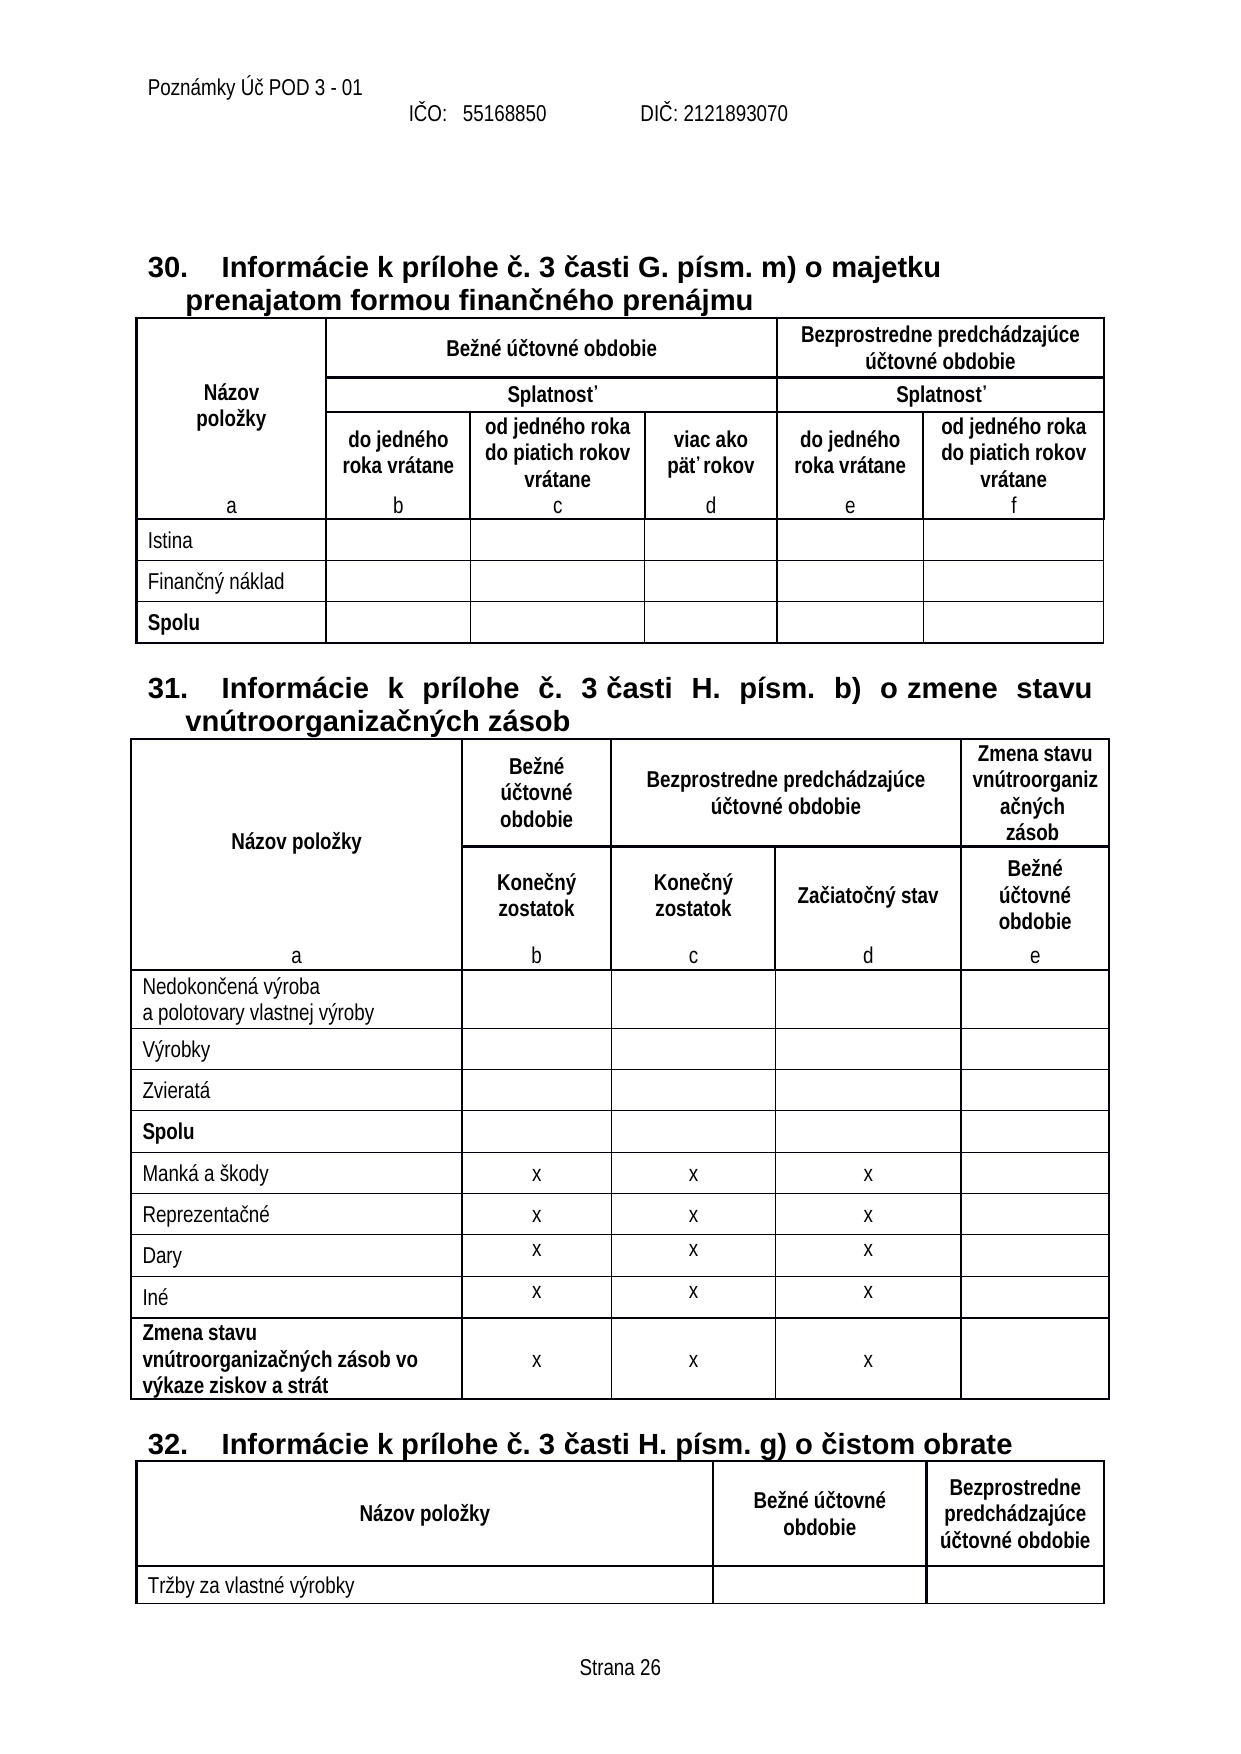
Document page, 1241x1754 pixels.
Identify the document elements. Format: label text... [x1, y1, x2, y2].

table_cell Spolu [138, 602, 325, 642]
table_header Bežné účtovné obdobie [714, 1462, 925, 1565]
table_cell x [776, 1277, 960, 1317]
table_cell x [612, 1277, 775, 1317]
table_cell [962, 1029, 1108, 1069]
title Informácie k prílohe č. 3 časti G. písm. m) o majetku prenajatom formou finančného prenájmu [148, 250, 1092, 317]
table_header Bezprostredne predchádzajúce účtovné obdobie [928, 1462, 1103, 1565]
table_cell [645, 561, 776, 601]
table_cell Konečný zostatok [612, 848, 774, 942]
table_header Názov položky [132, 740, 461, 942]
table_cell [471, 520, 644, 559]
table_cell Splatnosť [327, 379, 776, 411]
table_cell [924, 561, 1103, 601]
table_cell Zmena stavu vnútroorganizačných zásob vo výkaze ziskov a strát [132, 1319, 461, 1398]
table_cell b [463, 942, 610, 968]
table_header Názov položky [138, 319, 325, 492]
table_cell Výrobky [132, 1029, 461, 1069]
table_cell [471, 602, 644, 642]
table_cell [714, 1567, 925, 1603]
table_cell [776, 1029, 960, 1069]
table_cell [962, 1153, 1108, 1193]
table_cell [924, 602, 1103, 642]
title Informácie k prílohe č. 3 časti H. písm. b) o zmene stavu vnútroorganizačných zásob [148, 671, 1092, 738]
table_cell [463, 1070, 611, 1110]
table_cell e [962, 942, 1108, 968]
table_cell [778, 520, 923, 559]
table_cell x [463, 1277, 611, 1317]
table_cell x [612, 1153, 775, 1193]
table_cell [327, 602, 470, 642]
table_cell x [463, 1235, 611, 1276]
table_cell x [612, 1319, 775, 1398]
table_cell x [612, 1194, 775, 1234]
table_cell d [646, 492, 776, 518]
table_cell x [776, 1153, 960, 1193]
table_cell b [327, 492, 469, 518]
table_cell [778, 561, 923, 601]
table_cell d [776, 942, 960, 968]
table_cell od jedného roka do piatich rokov vrátane [471, 413, 644, 492]
table_cell do jedného roka vrátane [327, 413, 469, 492]
table_cell Tržby za vlastné výrobky [138, 1567, 712, 1603]
table_cell e [778, 492, 922, 518]
table_cell [962, 1235, 1108, 1276]
table_cell x [612, 1235, 775, 1276]
table_cell a [138, 492, 325, 518]
table_cell [924, 520, 1103, 559]
table_cell Finančný náklad [138, 561, 325, 601]
table_cell [962, 1194, 1108, 1234]
table_cell Zvieratá [132, 1070, 461, 1110]
table_cell [962, 1277, 1108, 1317]
table_cell [612, 971, 775, 1028]
table_cell x [776, 1235, 960, 1276]
table_cell x [463, 1319, 611, 1398]
table_cell Splatnosť [778, 379, 1103, 411]
table_header Bežné účtovné obdobie [327, 319, 776, 376]
table_cell Nedokončená výroba a polotovary vlastnej výroby [132, 971, 461, 1028]
table_cell [612, 1070, 775, 1110]
table_cell x [463, 1153, 611, 1193]
table_cell [776, 971, 960, 1028]
table_cell Spolu [132, 1111, 461, 1152]
table_cell [645, 520, 776, 559]
table_cell a [132, 942, 461, 968]
table_cell [612, 1111, 775, 1152]
table_header Zmena stavu vnútroorganizačných zásob [962, 740, 1108, 845]
table_header Bežné účtovné obdobie [463, 740, 610, 845]
table_cell c [471, 492, 644, 518]
title Informácie k prílohe č. 3 časti H. písm. g) o čistom obrate [148, 1427, 1092, 1460]
table_header Názov položky [138, 1462, 712, 1565]
table_cell viac ako päť rokov [646, 413, 776, 492]
table_cell [463, 971, 611, 1028]
table_cell Bežné účtovné obdobie [962, 848, 1108, 942]
table_cell Iné [132, 1277, 461, 1317]
table_cell Istina [138, 520, 325, 559]
table_cell [776, 1070, 960, 1110]
table_cell Reprezentačné [132, 1194, 461, 1234]
table_cell [612, 1029, 775, 1069]
table_cell [463, 1029, 611, 1069]
table_cell x [776, 1319, 960, 1398]
table_cell do jedného roka vrátane [778, 413, 922, 492]
table_cell f [924, 492, 1103, 518]
table_cell [962, 1111, 1108, 1152]
table_cell [327, 561, 470, 601]
table_header Bezprostredne predchádzajúce účtovné obdobie [612, 740, 960, 845]
table_cell c [612, 942, 774, 968]
table_cell od jedného roka do piatich rokov vrátane [924, 413, 1103, 492]
table_cell [471, 561, 644, 601]
table_cell Dary [132, 1235, 461, 1276]
table_cell Začiatočný stav [776, 848, 960, 942]
table_cell [327, 520, 470, 559]
table_cell [928, 1567, 1103, 1603]
table_cell [962, 1319, 1108, 1398]
table_cell [776, 1111, 960, 1152]
table_cell x [776, 1194, 960, 1234]
table_cell Konečný zostatok [463, 848, 610, 942]
table_cell [962, 1070, 1108, 1110]
table_cell [645, 602, 776, 642]
table_header Bezprostredne predchádzajúce účtovné obdobie [778, 319, 1103, 376]
table_cell [463, 1111, 611, 1152]
table_cell [962, 971, 1108, 1028]
table_cell [778, 602, 923, 642]
table_cell x [463, 1194, 611, 1234]
table_cell Manká a škody [132, 1153, 461, 1193]
